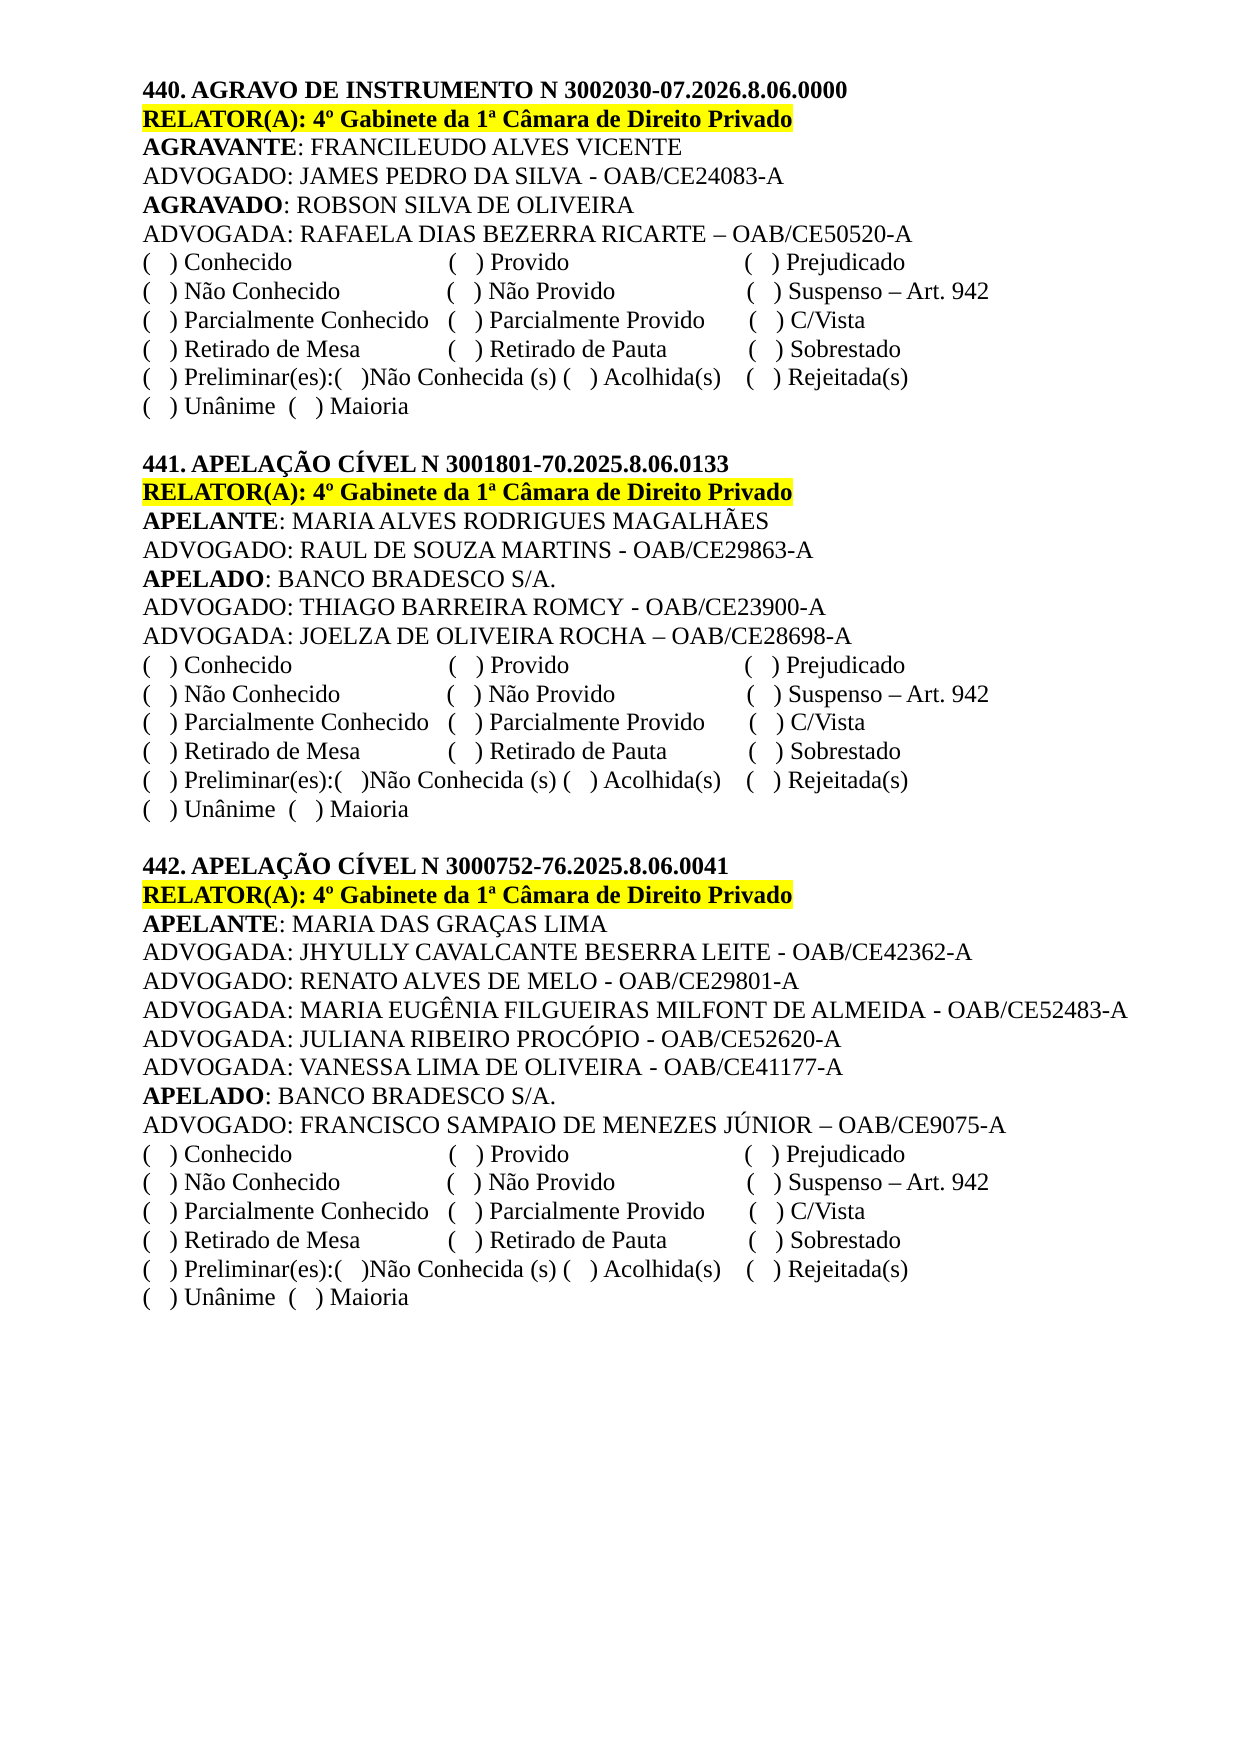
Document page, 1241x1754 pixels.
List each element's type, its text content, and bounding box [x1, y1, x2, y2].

text ( ) Preliminar(es):( )Não Conhecida (s) ( ) Acolhida(s) ( ) Rejeitada(s) [142, 362, 1158, 391]
text ( ) Parcialmente Conhecido ( ) Parcialmente Provido ( ) C/Vista [142, 305, 1158, 334]
text ( ) Preliminar(es):( )Não Conhecida (s) ( ) Acolhida(s) ( ) Rejeitada(s) [142, 765, 1158, 794]
text ( ) Conhecido ( ) Provido ( ) Prejudicado [142, 650, 1141, 679]
text ( ) Não Conhecido ( ) Não Provido ( ) Suspenso – Art. 942 [142, 1167, 1158, 1196]
text ( ) Unânime ( ) Maioria [142, 794, 1141, 822]
text ( ) Conhecido ( ) Provido ( ) Prejudicado [142, 247, 1141, 276]
text ( ) Retirado de Mesa ( ) Retirado de Pauta ( ) Sobrestado [142, 736, 1158, 765]
text ( ) Retirado de Mesa ( ) Retirado de Pauta ( ) Sobrestado [142, 1225, 1158, 1254]
text ( ) Parcialmente Conhecido ( ) Parcialmente Provido ( ) C/Vista [142, 1196, 1158, 1225]
text ( ) Conhecido ( ) Provido ( ) Prejudicado [142, 1139, 1141, 1167]
text ( ) Não Conhecido ( ) Não Provido ( ) Suspenso – Art. 942 [142, 679, 1158, 707]
text 442. APELAÇÃO CÍVEL N 3000752-76.2025.8.06.0041 RELATOR(A): 4º Gabinete da 1ª Câmara de Direito Privado APELANTE: MARIA DAS GRAÇAS LIMA ADVOGADA: JHYULLY CAVALCANTE BESERRA LEITE - OAB/CE42362-A ADVOGADO: RENATO ALVES DE MELO - OAB/CE29801-A ADVOGADA: MARIA EUGÊNIA FILGUEIRAS MILFONT DE ALMEIDA - OAB/CE52483-A ADVOGADA: JULIANA RIBEIRO PROCÓPIO - OAB/CE52620-A ADVOGADA: VANESSA LIMA DE OLIVEIRA - OAB/CE41177-A APELADO: BANCO BRADESCO S/A. ADVOGADO: FRANCISCO SAMPAIO DE MENEZES JÚNIOR – OAB/CE9075-A [142, 822, 1141, 1139]
text 440. AGRAVO DE INSTRUMENTO N 3002030-07.2026.8.06.0000 RELATOR(A): 4º Gabinete da 1ª Câmara de Direito Privado AGRAVANTE: FRANCILEUDO ALVES VICENTE ADVOGADO: JAMES PEDRO DA SILVA - OAB/CE24083-A AGRAVADO: ROBSON SILVA DE OLIVEIRA ADVOGADA: RAFAELA DIAS BEZERRA RICARTE – OAB/CE50520-A [142, 75, 1141, 247]
text ( ) Unânime ( ) Maioria [142, 1282, 1141, 1369]
text ( ) Parcialmente Conhecido ( ) Parcialmente Provido ( ) C/Vista [142, 707, 1158, 736]
text ( ) Não Conhecido ( ) Não Provido ( ) Suspenso – Art. 942 [142, 276, 1158, 305]
text ( ) Preliminar(es):( )Não Conhecida (s) ( ) Acolhida(s) ( ) Rejeitada(s) [142, 1254, 1158, 1282]
text ( ) Unânime ( ) Maioria 441. APELAÇÃO CÍVEL N 3001801-70.2025.8.06.0133 RELATOR(A): 4º Gabinete da 1ª Câmara de Direito Privado APELANTE: MARIA ALVES RODRIGUES MAGALHÃES ADVOGADO: RAUL DE SOUZA MARTINS - OAB/CE29863-A APELADO: BANCO BRADESCO S/A. ADVOGADO: THIAGO BARREIRA ROMCY - OAB/CE23900-A ADVOGADA: JOELZA DE OLIVEIRA ROCHA – OAB/CE28698-A [142, 391, 1141, 650]
text ( ) Retirado de Mesa ( ) Retirado de Pauta ( ) Sobrestado [142, 334, 1158, 362]
